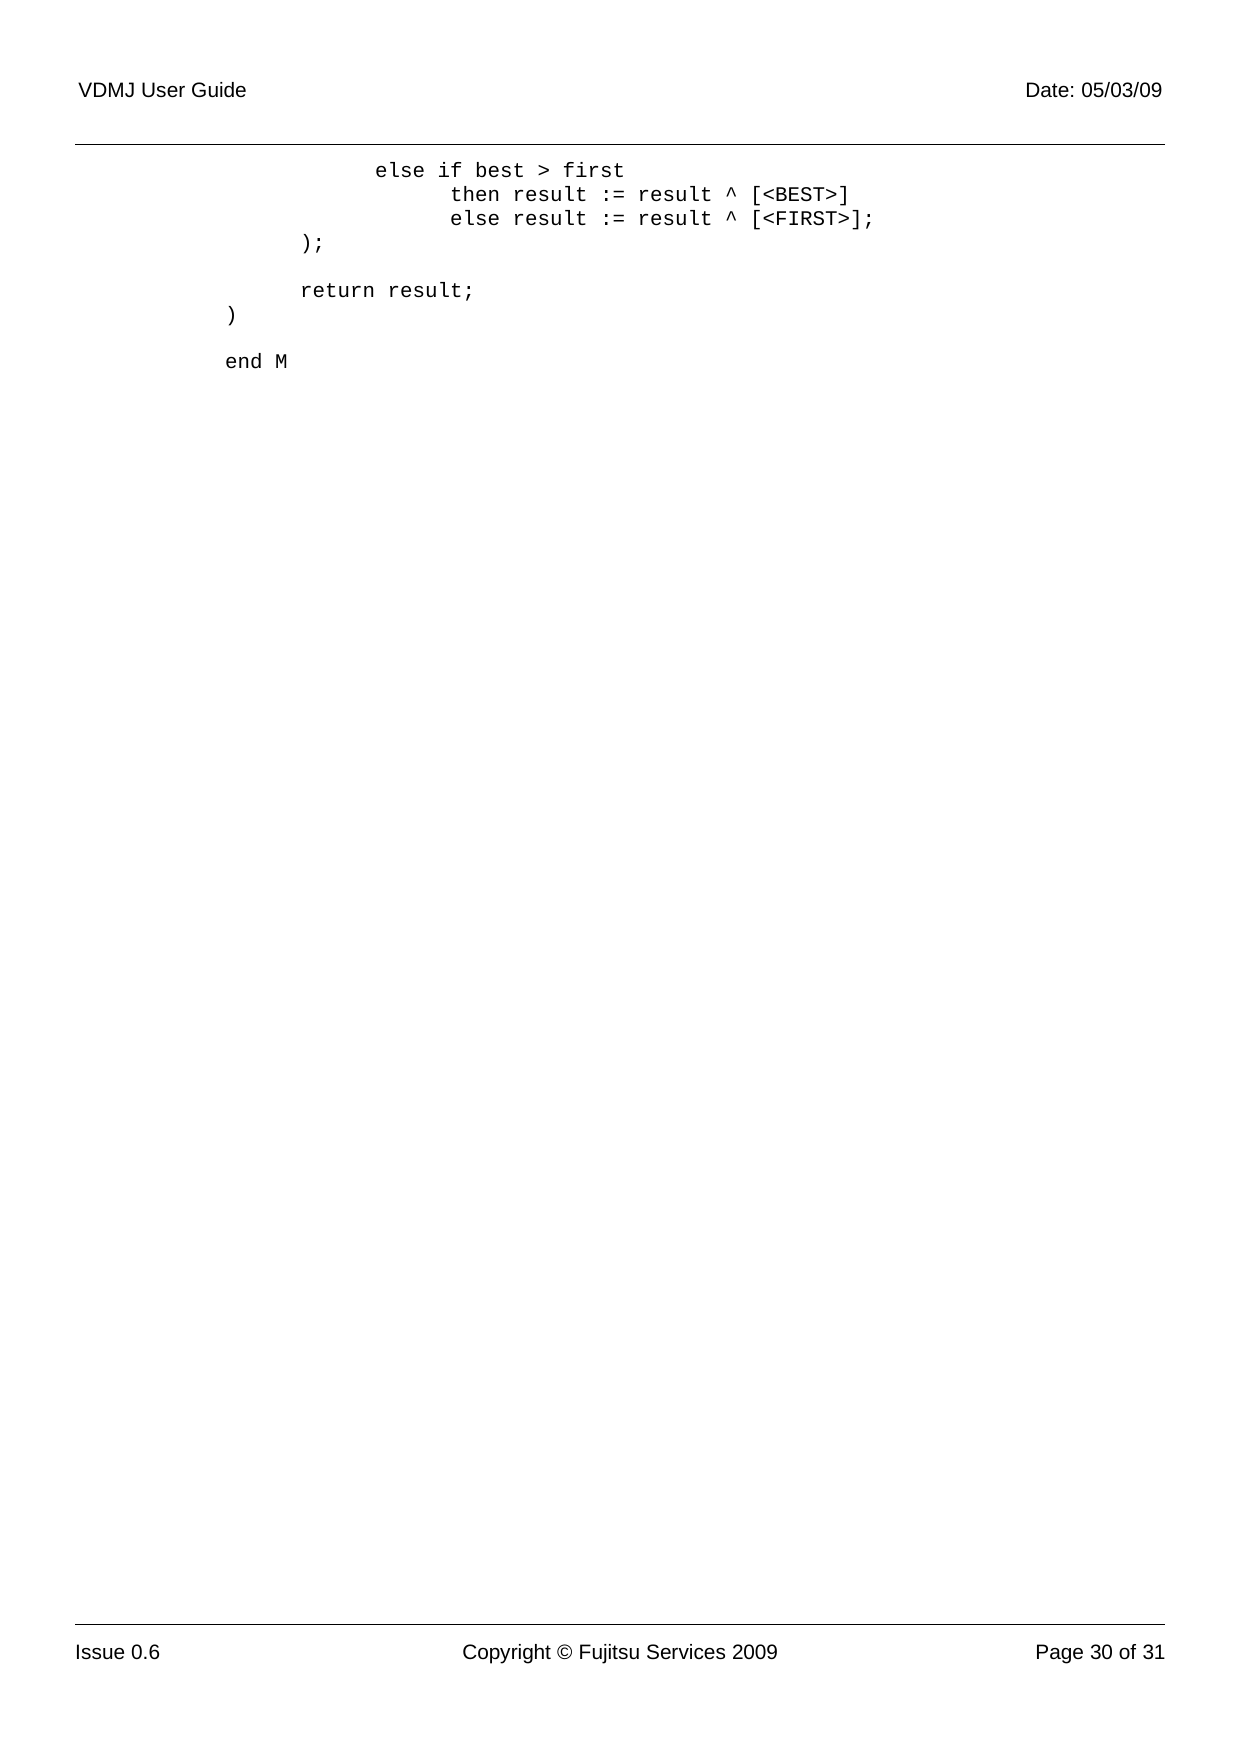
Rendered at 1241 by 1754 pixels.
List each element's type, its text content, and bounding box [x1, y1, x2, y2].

text else if best > first [225, 160, 1165, 184]
text end M [225, 351, 1165, 375]
text then result := result ^ [<BEST>] [225, 184, 1165, 208]
text return result; [225, 279, 1165, 303]
text ); [225, 232, 1165, 256]
text else result := result ^ [<FIRST>]; [225, 208, 1165, 232]
text ) [225, 303, 1165, 327]
